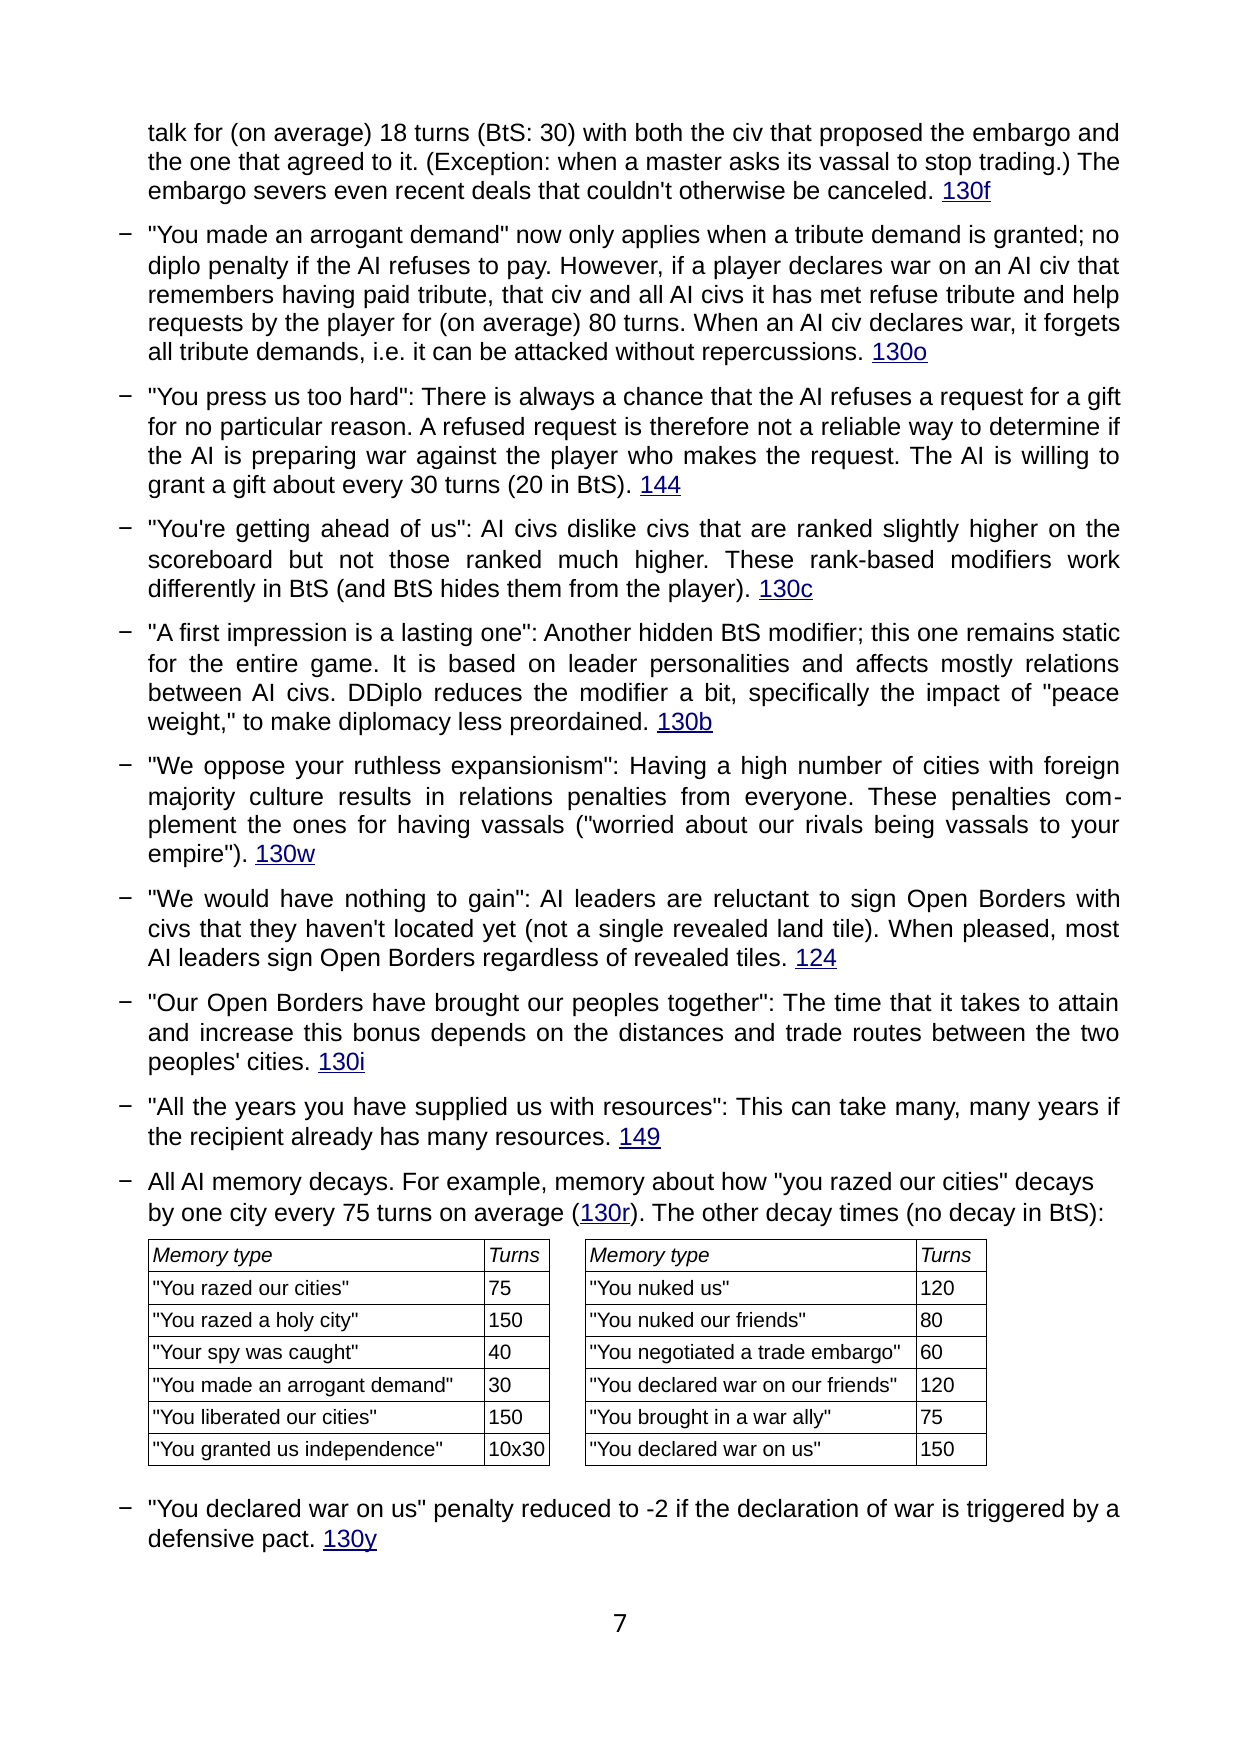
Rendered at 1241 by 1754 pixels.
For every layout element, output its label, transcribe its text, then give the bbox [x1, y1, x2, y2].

table_cell "You negotiated a trade embargo" [586, 1337, 916, 1368]
table_cell "You brought in a war ally" [586, 1402, 916, 1433]
table_cell 80 [917, 1305, 986, 1336]
table_cell "You made an arrogant demand" [149, 1369, 484, 1401]
list talk for (on average) 18 turns (BtS: 30) with both the civ that proposed the embargo and the one that agreed to it. (Exception: when a master asks its vassal to stop trading.) The embargo severs even recent deals that couldn't otherwise be canceled. 130f [118, 118, 1122, 204]
list "All the years you have supplied us with resources": This can take many, many years if the recipient already has many resources. 149 [118, 1088, 1122, 1151]
table_cell [550, 1304, 585, 1336]
table_cell [118, 1271, 148, 1303]
table_cell 150 [917, 1434, 986, 1465]
table_cell 40 [485, 1337, 549, 1368]
table_cell "You granted us independence" [149, 1434, 484, 1465]
list "Our Open Borders have brought our peoples together": The time that it takes to attain and increase this bonus depends on the distances and trade routes between the two peoples' cities. 130i [118, 984, 1122, 1076]
list "We oppose your ruthless expansionism": Having a high number of cities with foreign majority culture results in relations penalties from everyone. These penalties com­plement the ones for having vassals ("worried about our rivals being vassals to your empire"). 130w [118, 748, 1122, 868]
table_header Turns [917, 1240, 986, 1271]
list "A first impression is a lasting one": Another hidden BtS modifier; this one remains static for the entire game. It is based on leader personalities and affects mostly relations between AI civs. DDiplo reduces the modifier a bit, specifically the impact of "peace weight," to make diplomacy less preordained. 130b [118, 615, 1122, 735]
table_cell [550, 1271, 585, 1303]
table_cell "Your spy was caught" [149, 1337, 484, 1368]
table_cell "You declared war on our friends" [586, 1369, 916, 1401]
table_cell [550, 1336, 585, 1368]
table_cell "You razed a holy city" [149, 1305, 484, 1336]
table_cell [118, 1304, 148, 1336]
list "You made an arrogant demand" now only applies when a tribute demand is granted; no diplo penalty if the AI refuses to pay. However, if a player declares war on an AI civ that remembers having paid tribute, that civ and all AI civs it has met refuse tribute and help requests by the player for (on average) 80 turns. When an AI civ declares war, it forgets all tribute demands, i.e. it can be attacked without repercussions. 130o [118, 217, 1122, 366]
table_header Memory type [586, 1240, 916, 1271]
table_header [118, 1239, 148, 1271]
table_cell 75 [917, 1402, 986, 1433]
table_cell 150 [485, 1305, 549, 1336]
table_cell 120 [917, 1369, 986, 1401]
table_header Turns [485, 1240, 549, 1271]
table_cell [118, 1368, 148, 1401]
list "You declared war on us" penalty reduced to -2 if the declaration of war is triggered by a defensive pact. 130y [118, 1490, 1122, 1553]
table_cell "You liberated our cities" [149, 1402, 484, 1433]
list "You're getting ahead of us": AI civs dislike civs that are ranked slightly higher on the scoreboard but not those ranked much higher. These rank-based modifiers work differently in BtS (and BtS hides them from the player). 130c [118, 511, 1122, 602]
table_cell 60 [917, 1337, 986, 1368]
table_header [550, 1239, 585, 1271]
list "We would have nothing to gain": AI leaders are reluctant to sign Open Borders with civs that they haven't located yet (not a single revealed land tile). When pleased, most AI leaders sign Open Borders regardless of revealed tiles. 124 [118, 880, 1122, 972]
table_cell "You nuked us" [586, 1272, 916, 1303]
table_cell [550, 1401, 585, 1433]
list All AI memory decays. For example, memory about how "you razed our cities" decays by one city every 75 turns on average (130r). The other decay times (no decay in BtS): [118, 1163, 1122, 1226]
table_cell "You razed our cities" [149, 1272, 484, 1303]
table_cell "You declared war on us" [586, 1434, 916, 1465]
table_cell [550, 1433, 585, 1465]
table_cell [118, 1401, 148, 1433]
table_header Memory type [149, 1240, 484, 1271]
table_cell 120 [917, 1272, 986, 1303]
table_cell 30 [485, 1369, 549, 1401]
table_cell [118, 1336, 148, 1368]
table_cell "You nuked our friends" [586, 1305, 916, 1336]
table_cell 10x30 [485, 1434, 549, 1465]
table_cell 75 [485, 1272, 549, 1303]
table_cell [118, 1433, 148, 1465]
list "You press us too hard": There is always a chance that the AI refuses a request for a gift for no particular reason. A refused request is therefore not a reliable way to determine if the AI is preparing war against the player who makes the request. The AI is willing to grant a gift about every 30 turns (20 in BtS). 144 [118, 378, 1122, 498]
table_cell 150 [485, 1402, 549, 1433]
table_cell [550, 1368, 585, 1401]
